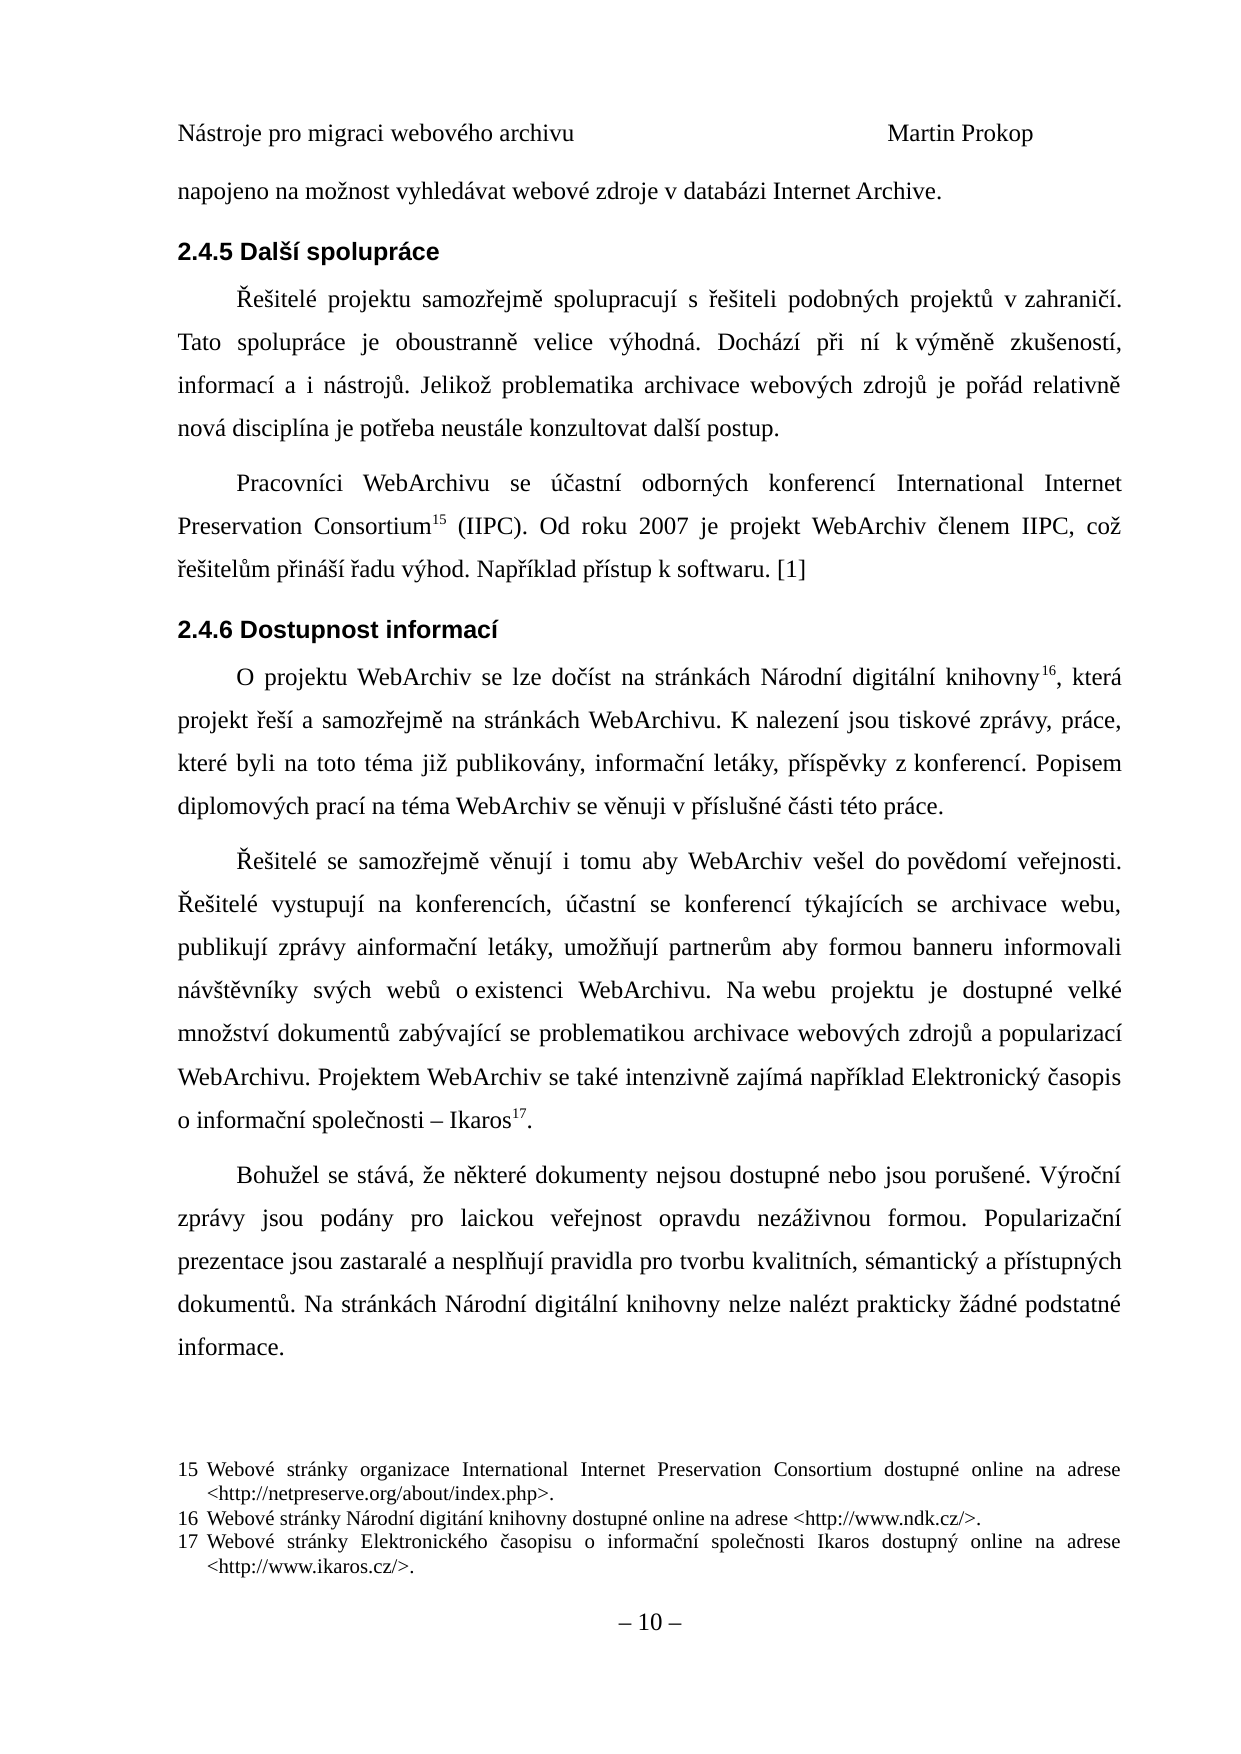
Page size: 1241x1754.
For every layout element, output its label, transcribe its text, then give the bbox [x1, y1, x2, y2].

text Webové stránky organizace International Internet Preservation Consortium dostupné online na adrese <http://netpreserve.org/about/index.php>. [177, 1457, 1122, 1505]
subtitle 2.4.6 Dostupnost informací [177, 615, 1122, 644]
text Řešitelé projektu samozřejmě spolupracují s řešiteli podobných projektů v zahraničí. Tato spolupráce je oboustranně velice výhodná. Dochází při ní k výměně zkušeností, informací a i nástrojů. Jelikož problematika archivace webových zdrojů je pořád relativně nová disciplína je potřeba neustále konzultovat další postup. [177, 284, 1122, 442]
text Bohužel se stává, že některé dokumenty nejsou dostupné nebo jsou porušené. Výroční zprávy jsou podány pro laickou veřejnost opravdu nezáživnou formou. Popularizační prezentace jsou zastaralé a nesplňují pravidla pro tvorbu kvalitních, sémantický a přístupných dokumentů. Na stránkách Národní digitální knihovny nelze nalézt prakticky žádné podstatné informace. [177, 1160, 1122, 1361]
text Řešitelé se samozřejmě věnují i tomu aby WebArchiv vešel do povědomí veřejnosti. Řešitelé vystupují na konferencích, účastní se konferencí týkajících se archivace webu, publikují zprávy ainformační letáky, umožňují partnerům aby formou banneru informovali návštěvníky svých webů o existenci WebArchivu. Na webu projektu je dostupné velké množství dokumentů zabývající se problematikou archivace webových zdrojů a popularizací WebArchivu. Projektem WebArchiv se také intenzivně zajímá například Elektronický časopis o informační společnosti – Ikaros. [177, 846, 1122, 1133]
text napojeno na možnost vyhledávat webové zdroje v databázi Internet Archive. [177, 176, 1122, 205]
text Webové stránky Elektronického časopisu o informační společnosti Ikaros dostupný online na adrese <http://www.ikaros.cz/>. [177, 1529, 1122, 1578]
text Webové stránky Národní digitání knihovny dostupné online na adrese <http://www.ndk.cz/>. [177, 1505, 1122, 1529]
subtitle 2.4.5 Další spolupráce [177, 237, 1122, 266]
text Pracovníci WebArchivu se účastní odborných konferencí International Internet Preservation Consortium (IIPC). Od roku 2007 je projekt WebArchiv členem IIPC, což řešitelům přináší řadu výhod. Například přístup k softwaru. [1] [177, 468, 1122, 583]
text O projektu WebArchiv se lze dočíst na stránkách Národní digitální knihovny, která projekt řeší a samozřejmě na stránkách WebArchivu. K nalezení jsou tiskové zprávy, práce, které byli na toto téma již publikovány, informační letáky, příspěvky z konferencí. Popisem diplomových prací na téma WebArchiv se věnuji v příslušné části této práce. [177, 662, 1122, 820]
